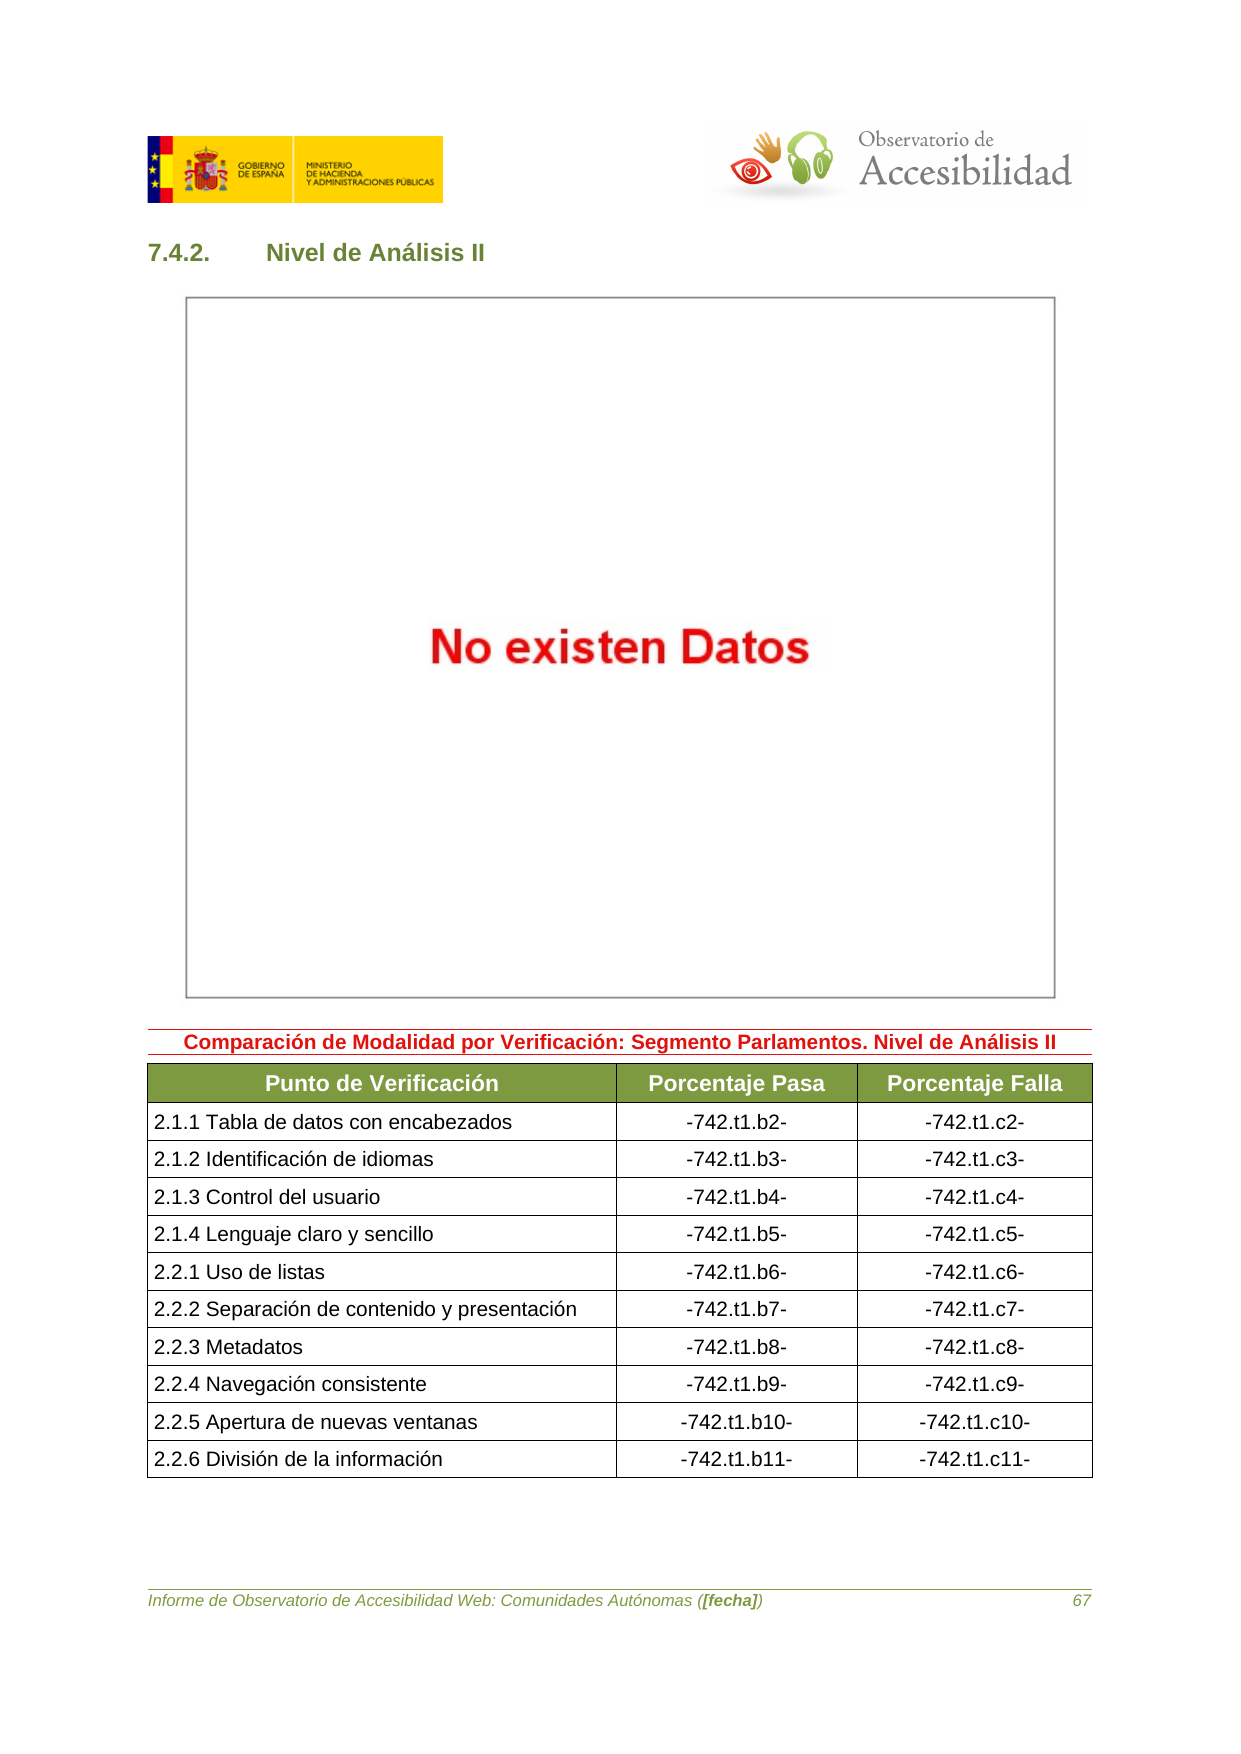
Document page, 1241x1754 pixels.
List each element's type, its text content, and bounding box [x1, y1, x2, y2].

table_cell 2.2.5 Apertura de nuevas ventanas [148, 1403, 616, 1440]
table_cell 2.2.2 Separación de contenido y presentación [148, 1291, 616, 1327]
table_cell -742.t1.b6- [617, 1253, 857, 1290]
table_cell 2.2.3 Metadatos [148, 1328, 616, 1365]
table_cell 2.1.1 Tabla de datos con encabezados [148, 1103, 616, 1140]
table_cell -742.t1.b4- [617, 1178, 857, 1215]
table_cell 2.2.4 Navegación consistente [148, 1366, 616, 1402]
table_cell -742.t1.b11- [617, 1441, 857, 1477]
table_cell -742.t1.b5- [617, 1216, 857, 1252]
table_header Porcentaje Falla [858, 1064, 1092, 1102]
picture [710, 122, 1086, 205]
table_header Punto de Verificación [148, 1064, 616, 1102]
text Comparación de Modalidad por Verificación: Segmento Parlamentos. Nivel de Análisis II [148, 1030, 1092, 1054]
picture [147, 136, 443, 203]
table_cell 2.1.3 Control del usuario [148, 1178, 616, 1215]
table_cell 2.1.2 Identificación de idiomas [148, 1141, 616, 1177]
list Nivel de Análisis II [148, 238, 1092, 267]
table_cell -742.t1.b2- [617, 1103, 857, 1140]
table_cell -742.t1.c5- [858, 1216, 1092, 1252]
table_header Porcentaje Pasa [617, 1064, 857, 1102]
picture [178, 294, 1062, 1005]
table_cell -742.t1.c7- [858, 1291, 1092, 1327]
table_cell -742.t1.c9- [858, 1366, 1092, 1402]
table_cell 2.2.6 División de la información [148, 1441, 616, 1477]
table_cell -742.t1.b7- [617, 1291, 857, 1327]
table_cell -742.t1.c2- [858, 1103, 1092, 1140]
table_cell 2.2.1 Uso de listas [148, 1253, 616, 1290]
table_cell -742.t1.b10- [617, 1403, 857, 1440]
table_cell -742.t1.b8- [617, 1328, 857, 1365]
table_cell -742.t1.c4- [858, 1178, 1092, 1215]
table_cell -742.t1.c11- [858, 1441, 1092, 1477]
table_cell -742.t1.c6- [858, 1253, 1092, 1290]
table_cell -742.t1.c3- [858, 1141, 1092, 1177]
table_cell -742.t1.b9- [617, 1366, 857, 1402]
table_cell 2.1.4 Lenguaje claro y sencillo [148, 1216, 616, 1252]
table_cell -742.t1.c8- [858, 1328, 1092, 1365]
table_cell -742.t1.c10- [858, 1403, 1092, 1440]
table_cell -742.t1.b3- [617, 1141, 857, 1177]
